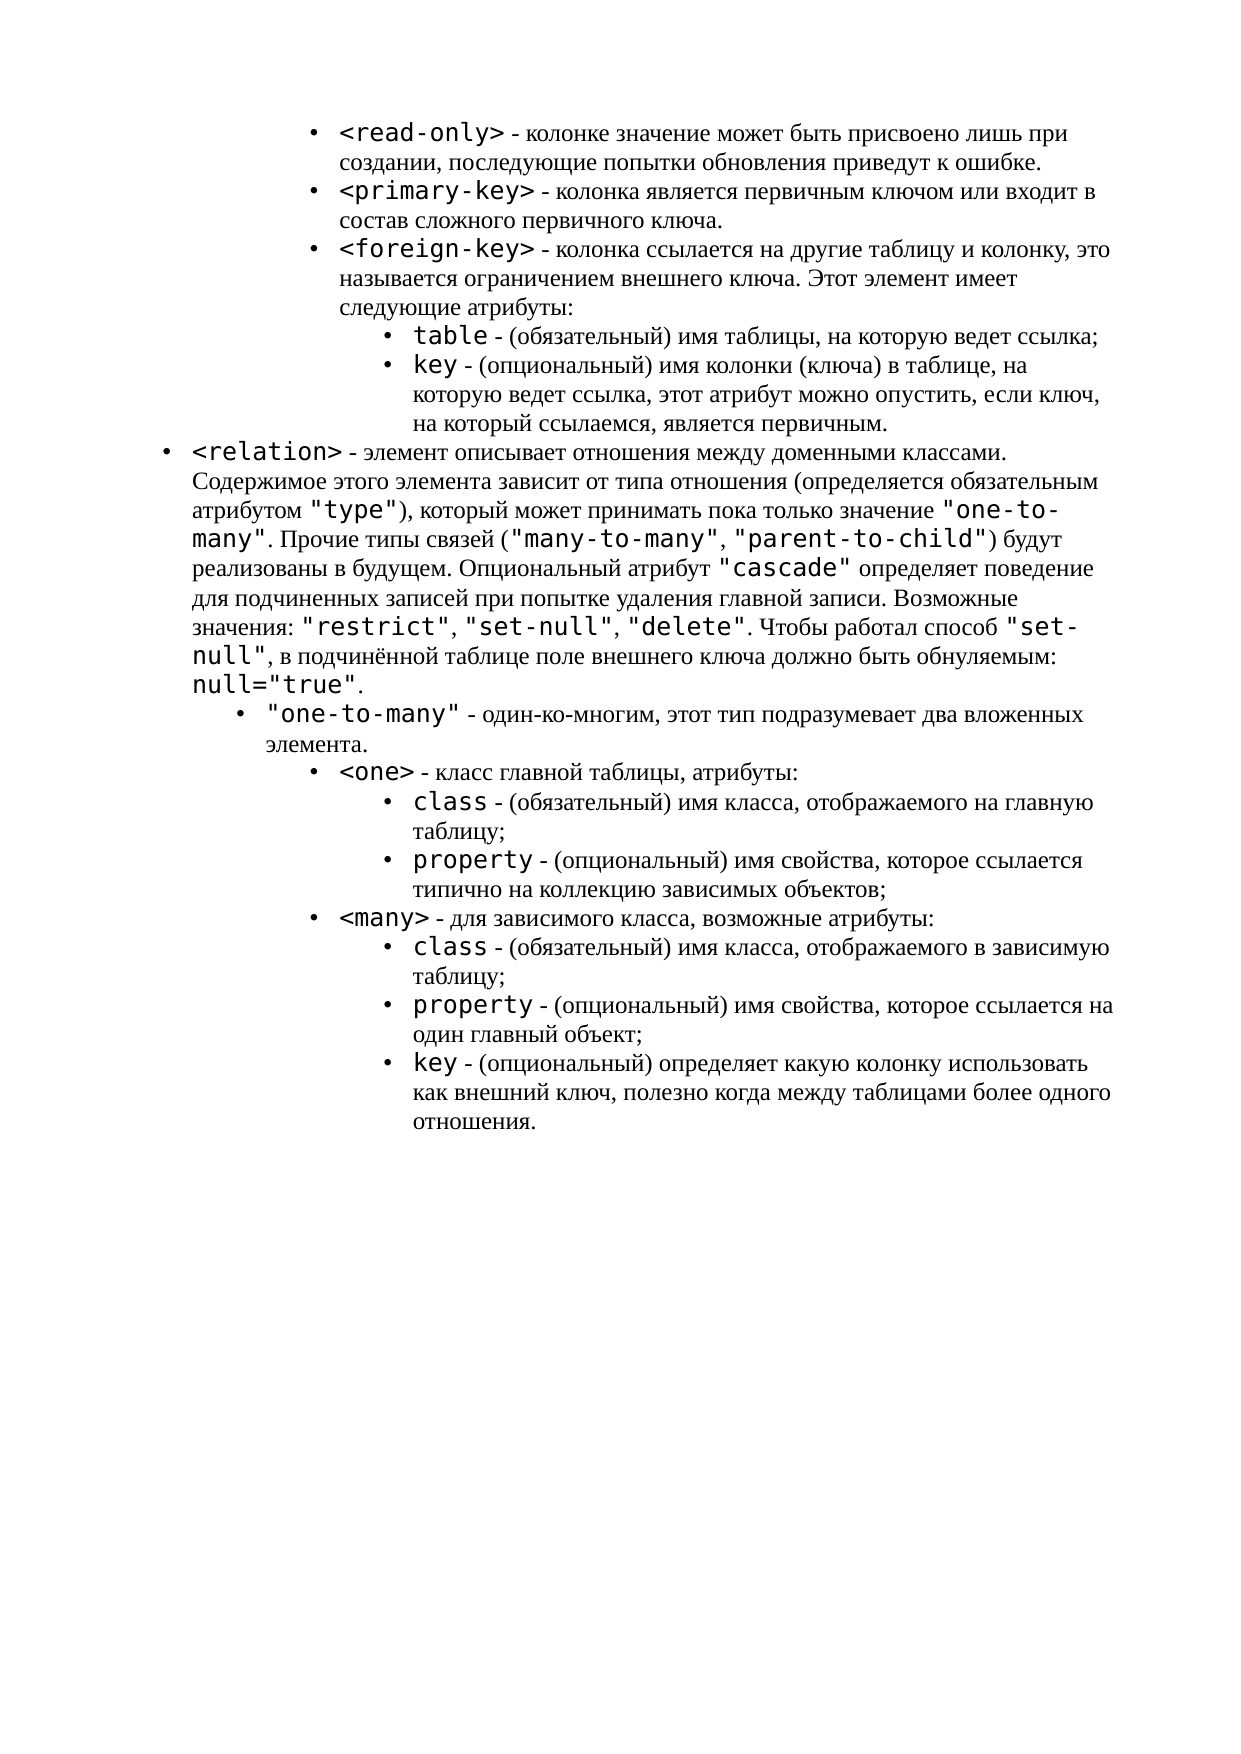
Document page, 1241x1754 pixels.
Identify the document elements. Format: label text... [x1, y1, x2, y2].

list <primary-key> - колонка является первичным ключом или входит в состав сложного первичного ключа. [309, 176, 1122, 234]
list class - (обязательный) имя класса, отображаемого на главную таблицу; [383, 787, 1122, 845]
list <read-only> - колонке значение может быть присвоено лишь при создании, последующие попытки обновления приведут к ошибке. [309, 118, 1122, 176]
list table - (обязательный) имя таблицы, на которую ведет ссылка; [383, 321, 1122, 350]
list key - (опциональный) определяет какую колонку использовать как внешний ключ, полезно когда между таблицами более одного отношения. [383, 1048, 1122, 1135]
list "one-to-many" - один-ко-многим, этот тип подразумевает два вложенных элемента. [236, 699, 1122, 757]
list property - (опциональный) имя свойства, которое ссылается типично на коллекцию зависимых объектов; [383, 845, 1122, 903]
list <relation> - элемент описывает отношения между доменными классами. Содержимое этого элемента зависит от типа отношения (определяется обязательным атрибутом "type"), который может принимать пока только значение "one-to-many". Прочие типы связей ("many-to-many", "parent-to-child") будут реализованы в будущем. Опциональный атрибут "cascade" определяет поведение для подчиненных записей при попытке удаления главной записи. Возможные значения: "restrict", "set-null", "delete". Чтобы работал способ "set-null", в подчинённой таблице поле внешнего ключа должно быть обнуляемым: null="true". [162, 437, 1122, 699]
list property - (опциональный) имя свойства, которое ссылается на один главный объект; [383, 990, 1122, 1048]
list class - (обязательный) имя класса, отображаемого в зависимую таблицу; [383, 932, 1122, 990]
list <many> - для зависимого класса, возможные атрибуты: [309, 903, 1122, 932]
list key - (опциональный) имя колонки (ключа) в таблице, на которую ведет ссылка, этот атрибут можно опустить, если ключ, на который ссылаемся, является первичным. [383, 350, 1122, 437]
list <one> - класс главной таблицы, атрибуты: [309, 757, 1122, 787]
list <foreign-key> - колонка ссылается на другие таблицу и колонку, это называется ограничением внешнего ключа. Этот элемент имеет следующие атрибуты: [309, 234, 1122, 321]
